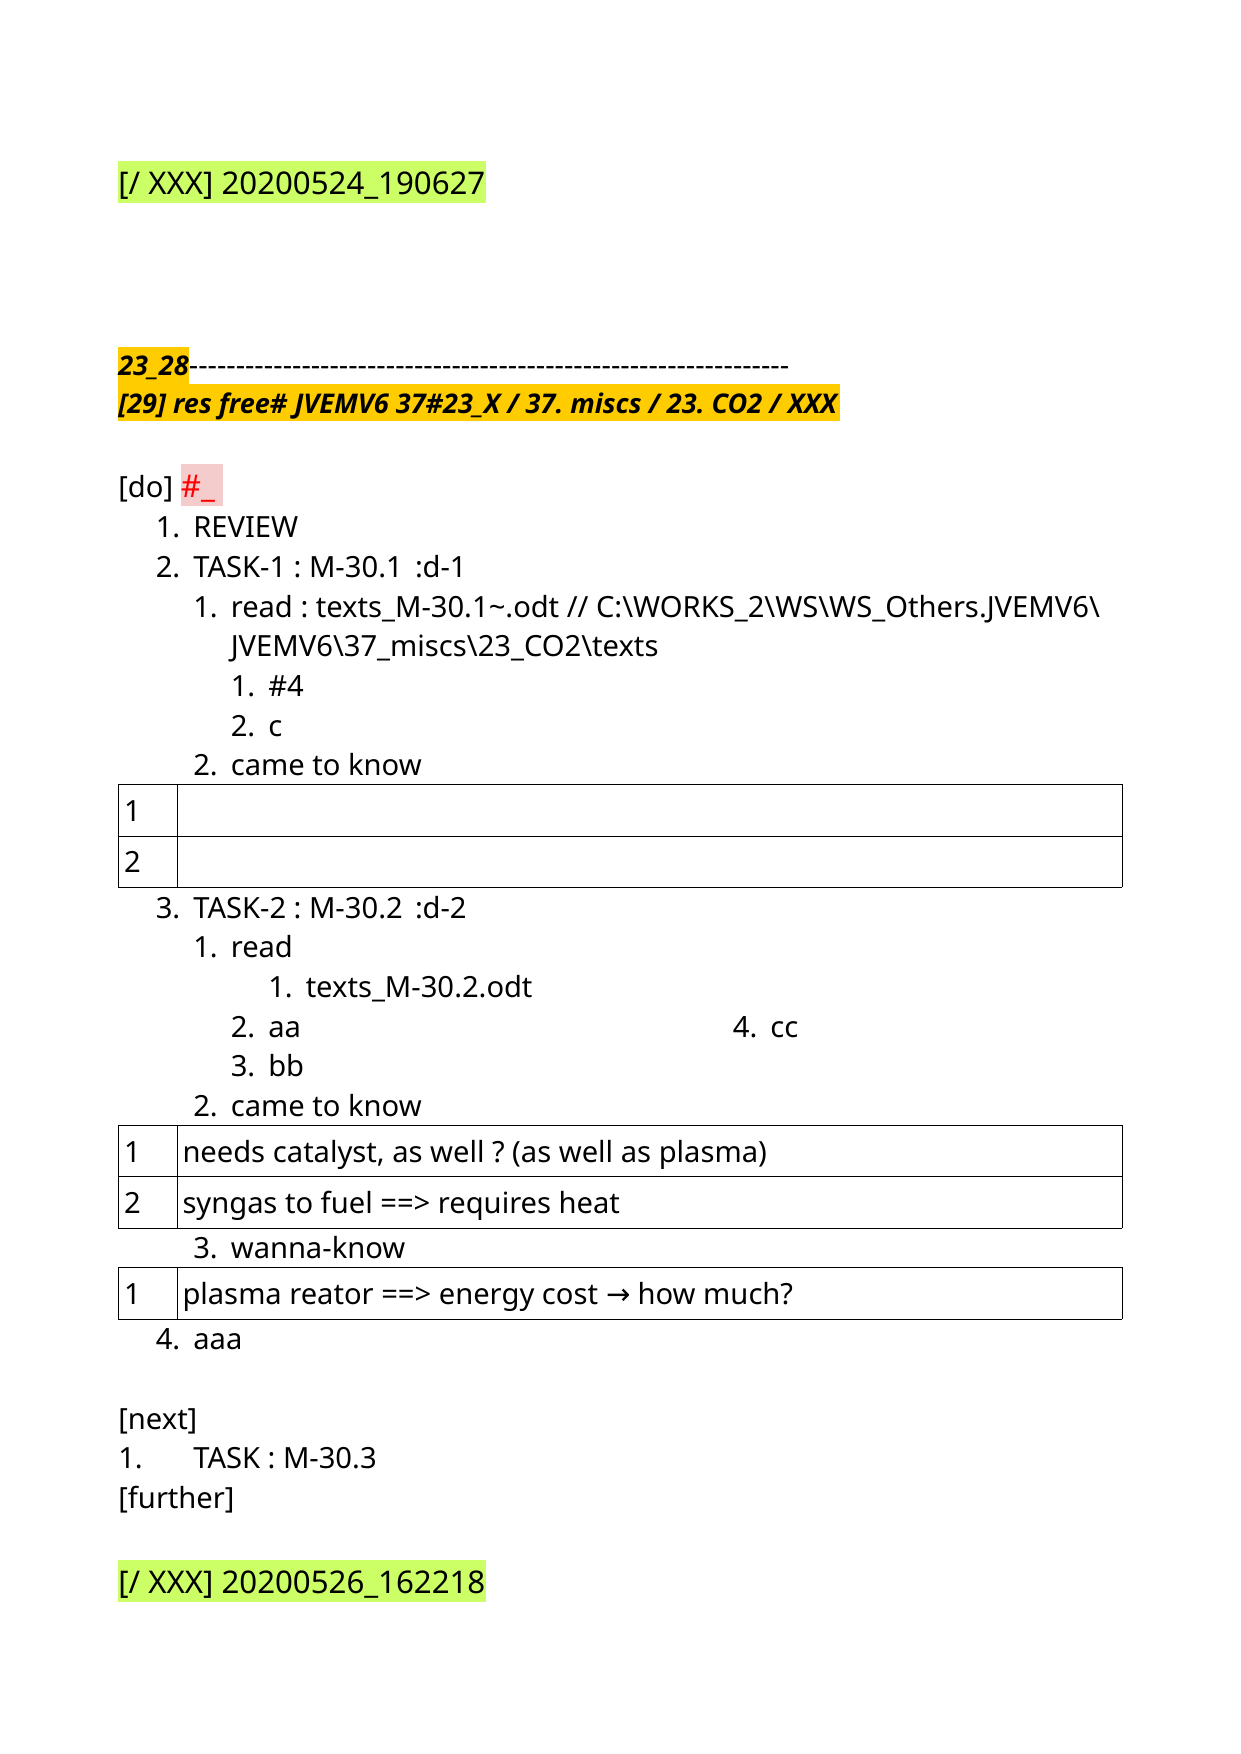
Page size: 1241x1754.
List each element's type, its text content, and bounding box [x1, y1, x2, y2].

table_cell 2 [119, 1177, 177, 1227]
table_cell 2 [119, 837, 177, 887]
list cc [733, 1006, 1122, 1046]
table_header 1 [119, 1126, 177, 1176]
list TASK : M-30.3 [118, 1438, 1122, 1477]
text [29] res free# JVEMV6 37#23_X / 37. miscs / 23. CO2 / XXX [118, 384, 1122, 421]
table_header 1 [119, 1268, 177, 1318]
table_header [178, 785, 1122, 836]
text 23_28---------------------------------------------------------------- [118, 345, 1122, 384]
table_header 1 [119, 785, 177, 836]
list wanna-know [193, 1229, 1122, 1267]
list REVIEW [156, 506, 1122, 546]
list bb [231, 1046, 620, 1085]
table_cell [178, 837, 1122, 887]
table_header needs catalyst, as well ? (as well as plasma) [178, 1126, 1122, 1176]
text [/ XXX] 20200524_190627 [118, 118, 1122, 203]
table_cell syngas to fuel ==> requires heat [178, 1177, 1122, 1227]
list read : texts_M-30.1~.odt // C:\WORKS_2\WS\WS_Others.JVEMV6\JVEMV6\37_miscs\23_CO2\texts [193, 586, 1122, 665]
list TASK-1 : M-30.1 :d-1 [156, 546, 1122, 586]
list aa [231, 1006, 620, 1046]
text [further] [118, 1477, 1122, 1517]
list came to know [193, 1085, 1122, 1125]
text [/ XXX] 20200526_162218 [118, 1517, 1122, 1602]
list aaa [156, 1320, 1122, 1358]
list texts_M-30.2.odt [268, 966, 1122, 1006]
list read [193, 927, 1122, 966]
list #4 [231, 665, 620, 705]
list came to know [193, 744, 1122, 784]
list c [231, 705, 1122, 744]
table_header plasma reator ==> energy cost → how much? [178, 1268, 1122, 1318]
list TASK-2 : M-30.2 :d-2 [156, 888, 1122, 927]
text [do] #_ [118, 464, 1122, 506]
text [next] [118, 1398, 1122, 1438]
